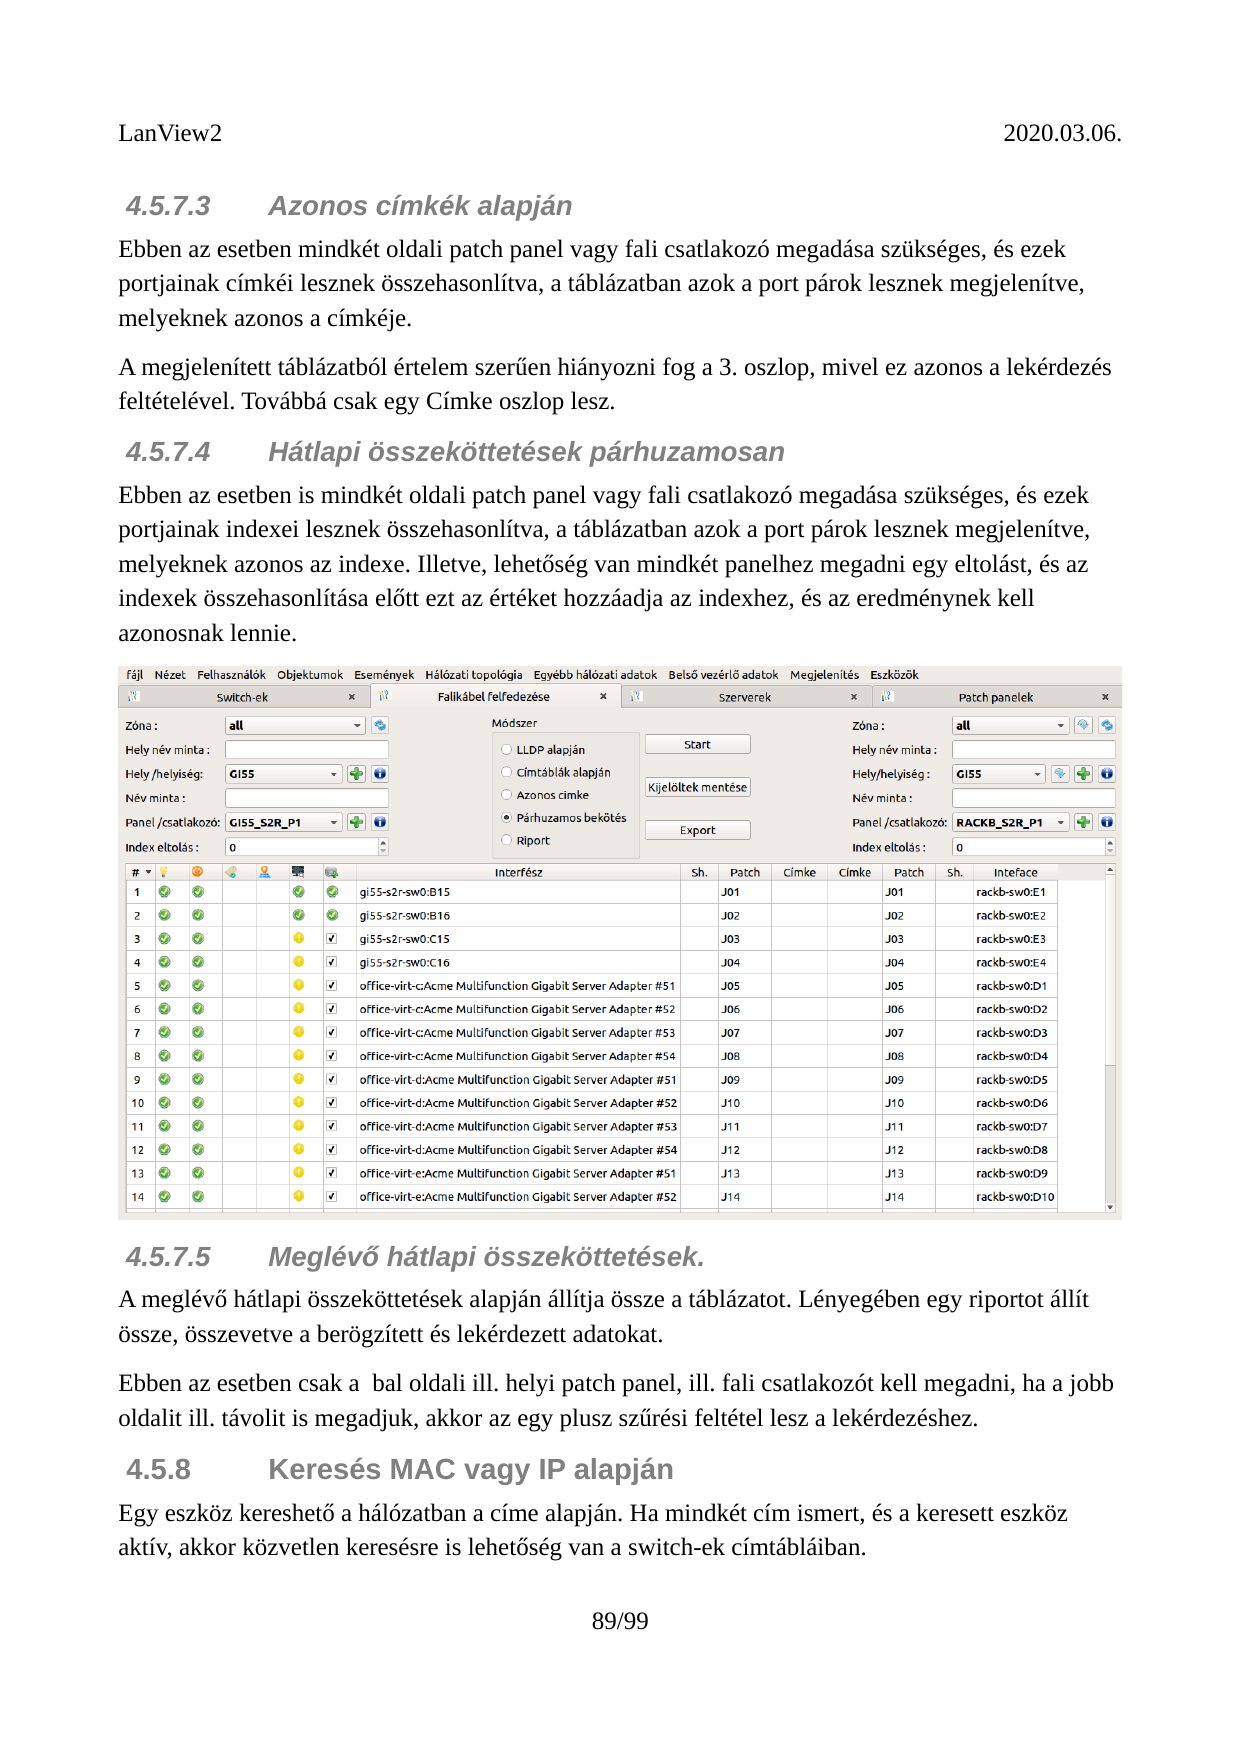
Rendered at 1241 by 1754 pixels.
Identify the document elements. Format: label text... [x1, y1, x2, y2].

picture [118, 666, 1123, 1220]
text Ebben az esetben is mindkét oldali patch panel vagy fali csatlakozó megadása szükséges, és ezek portjainak indexei lesznek összehasonlítva, a táblázatban azok a port párok lesznek megjelenítve, melyeknek azonos az indexe. Illetve, lehetőség van mindkét panelhez megadni egy eltolást, és az indexek összehasonlítása előtt ezt az értéket hozzáadja az indexhez, és az eredménynek kell azonosnak lennie. [118, 480, 1122, 647]
subtitle Azonos címkék alapján [118, 189, 1122, 221]
text A megjelenített táblázatból értelem szerűen hiányozni fog a 3. oszlop, mivel ez azonos a lekérdezés feltételével. Továbbá csak egy Címke oszlop lesz. [118, 352, 1122, 415]
text A meglévő hátlapi összeköttetések alapján állítja össze a táblázatot. Lényegében egy riportot állít össze, összevetve a berögzített és lekérdezett adatokat. [118, 1284, 1122, 1348]
subtitle Keresés MAC vagy IP alapján [118, 1452, 1122, 1485]
text Ebben az esetben mindkét oldali patch panel vagy fali csatlakozó megadása szükséges, és ezek portjainak címkéi lesznek összehasonlítva, a táblázatban azok a port párok lesznek megjelenítve, melyeknek azonos a címkéje. [118, 234, 1122, 332]
subtitle Hátlapi összeköttetések párhuzamosan [118, 436, 1122, 467]
text Ebben az esetben csak a bal oldali ill. helyi patch panel, ill. fali csatlakozót kell megadni, ha a jobb oldalit ill. távolit is megadjuk, akkor az egy plusz szűrési feltétel lesz a lekérdezéshez. [118, 1368, 1122, 1431]
text Egy eszköz kereshető a hálózatban a címe alapján. Ha mindkét cím ismert, és a keresett eszköz aktív, akkor közvetlen keresésre is lehetőség van a switch-ek címtábláiban. [118, 1498, 1122, 1561]
subtitle Meglévő hátlapi összeköttetések. [118, 1240, 1122, 1272]
